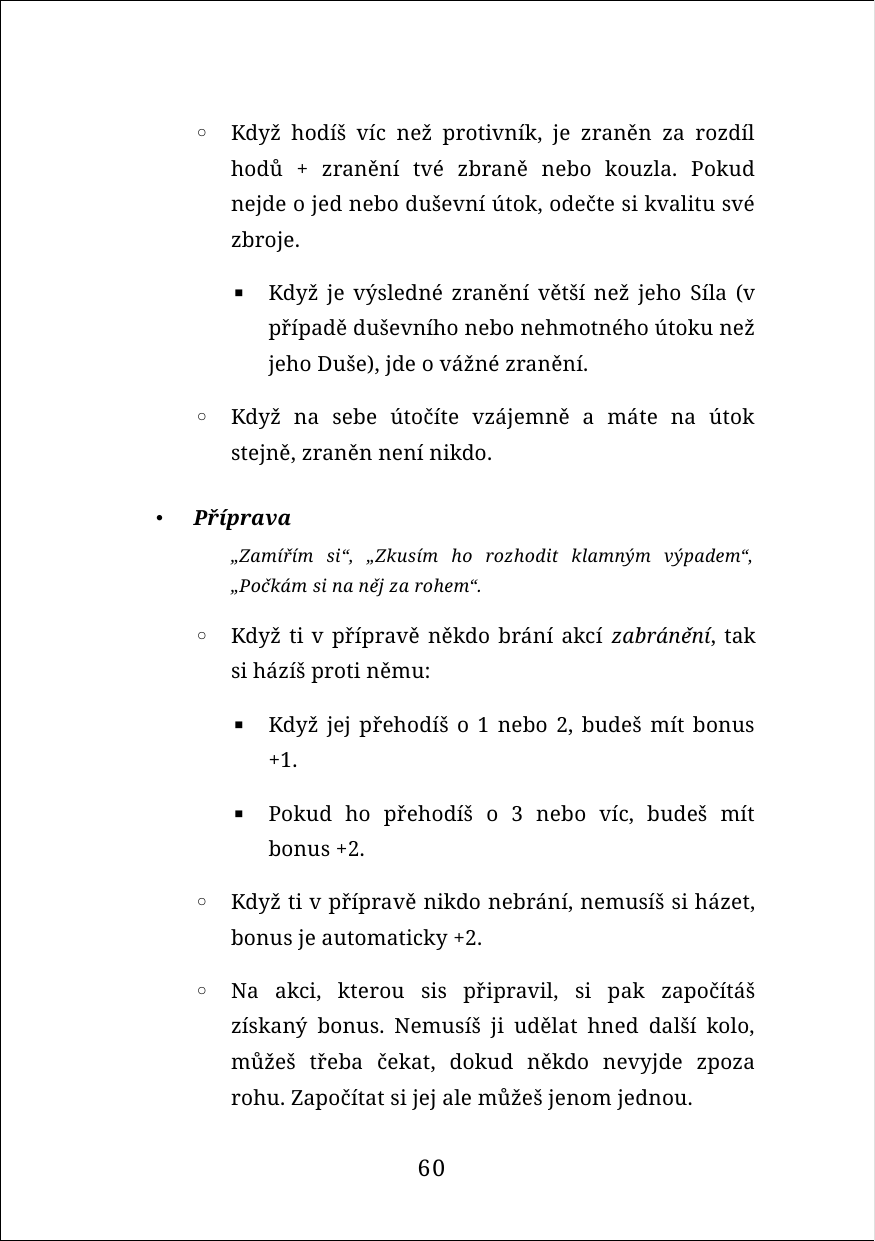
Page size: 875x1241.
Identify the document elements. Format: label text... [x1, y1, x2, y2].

list Když je výsledné zranění větší než jeho Síla (v případě duševního nebo nehmotného útoku než jeho Duše), jde o vážné zranění. [231, 278, 756, 377]
list Na akci, kterou sis připravil, si pak započítáš získaný bonus. Nemusíš ji udělat hned další kolo, můžeš třeba čekat, dokud někdo nevyjde zpoza rohu. Započítat si jej ale můžeš jenom jednou. [193, 976, 756, 1111]
list Když na sebe útočíte vzájemně a máte na útok stejně, zraněn není nikdo. [193, 402, 756, 466]
list Když hodíš víc než protivník, je zraněn za rozdíl hodů + zranění tvé zbraně nebo kouzla. Pokud nejde o jed nebo duševní útok, odečte si kvalitu své zbroje. [193, 118, 756, 253]
list „Zamířím si“, „Zkusím ho rozhodit klamným výpadem“, „Počkám si na něj za rohem“. [193, 543, 756, 597]
subtitle Příprava [156, 503, 756, 531]
list Když ti v přípravě nikdo nebrání, nemusíš si házet, bonus je automaticky +2. [193, 887, 756, 951]
list Když ti v přípravě někdo brání akcí zabránění, tak si házíš proti němu: [193, 621, 756, 685]
list Když jej přehodíš o 1 nebo 2, budeš mít bonus +1. [231, 710, 756, 774]
list Pokud ho přehodíš o 3 nebo víc, budeš mít bonus +2. [231, 799, 756, 863]
